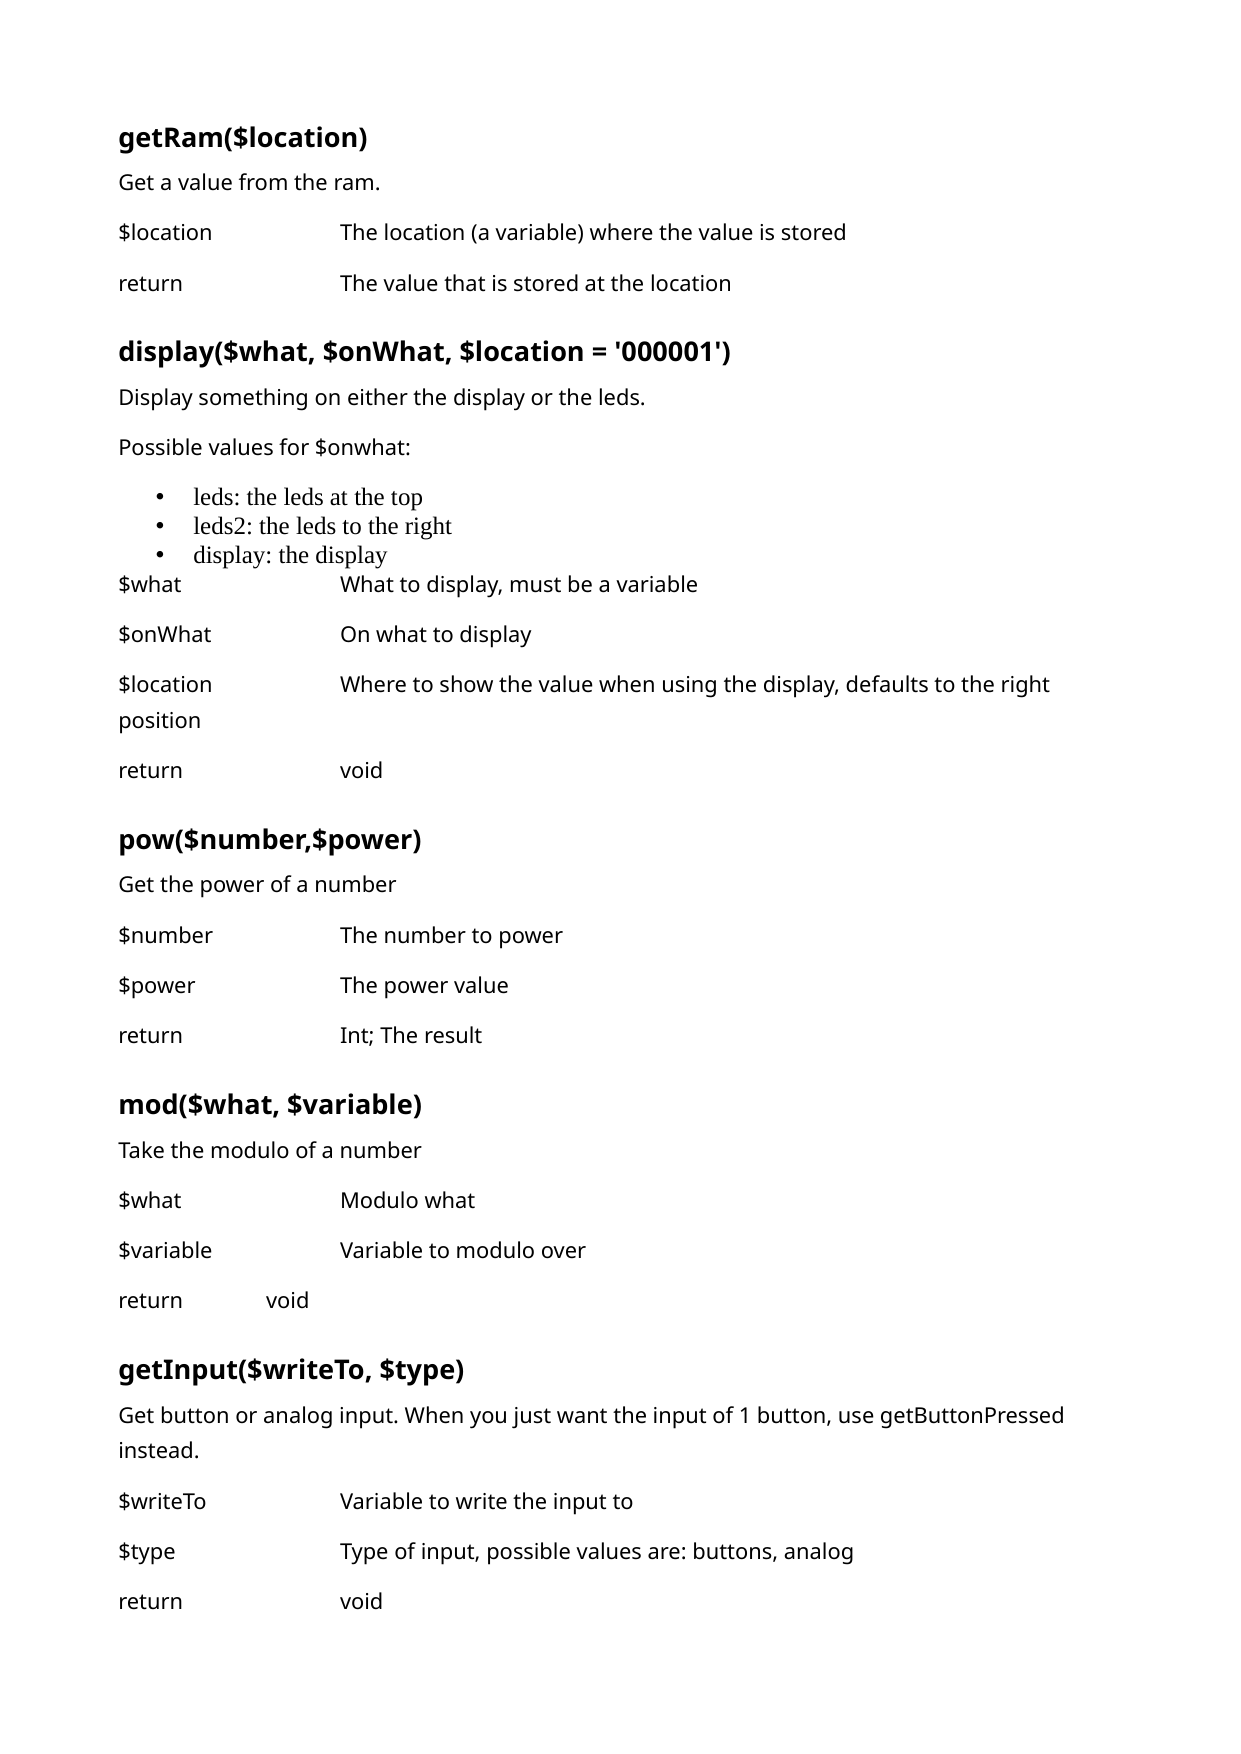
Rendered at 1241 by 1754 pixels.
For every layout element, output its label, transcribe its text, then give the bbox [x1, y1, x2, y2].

list display: the display [156, 540, 1122, 569]
subtitle display($what, $onWhat, $location = '000001') [118, 333, 1122, 370]
text $variable Variable to modulo over [118, 1235, 1122, 1265]
text Possible values for $onwhat: [118, 432, 1122, 462]
text $type Type of input, possible values are: buttons, analog [118, 1536, 1122, 1566]
text Display something on either the display or the leds. [118, 382, 1122, 412]
text return void [118, 1586, 1122, 1616]
text $what Modulo what [118, 1185, 1122, 1215]
text Get a value from the ram. [118, 167, 1122, 197]
text return void [118, 755, 1122, 785]
subtitle pow($number,$power) [118, 821, 1122, 857]
text return The value that is stored at the location [118, 268, 1122, 297]
text $onWhat On what to display [118, 619, 1122, 649]
subtitle getRam($location) [118, 118, 1122, 155]
text Take the modulo of a number [118, 1134, 1122, 1164]
text $number The number to power [118, 920, 1122, 949]
subtitle mod($what, $variable) [118, 1086, 1122, 1123]
text $what What to display, must be a variable [118, 569, 1122, 598]
text Get the power of a number [118, 869, 1122, 899]
text $location Where to show the value when using the display, defaults to the right position [118, 669, 1122, 735]
list leds2: the leds to the right [156, 511, 1122, 540]
text Get button or analog input. When you just want the input of 1 button, use getButtonPressed instead. [118, 1400, 1122, 1465]
list leds: the leds at the top [156, 482, 1122, 511]
text $power The power value [118, 970, 1122, 1000]
text return void [118, 1286, 1122, 1315]
subtitle getInput($writeTo, $type) [118, 1351, 1122, 1388]
text $location The location (a variable) where the value is stored [118, 217, 1122, 247]
text $writeTo Variable to write the input to [118, 1486, 1122, 1516]
text return Int; The result [118, 1020, 1122, 1050]
